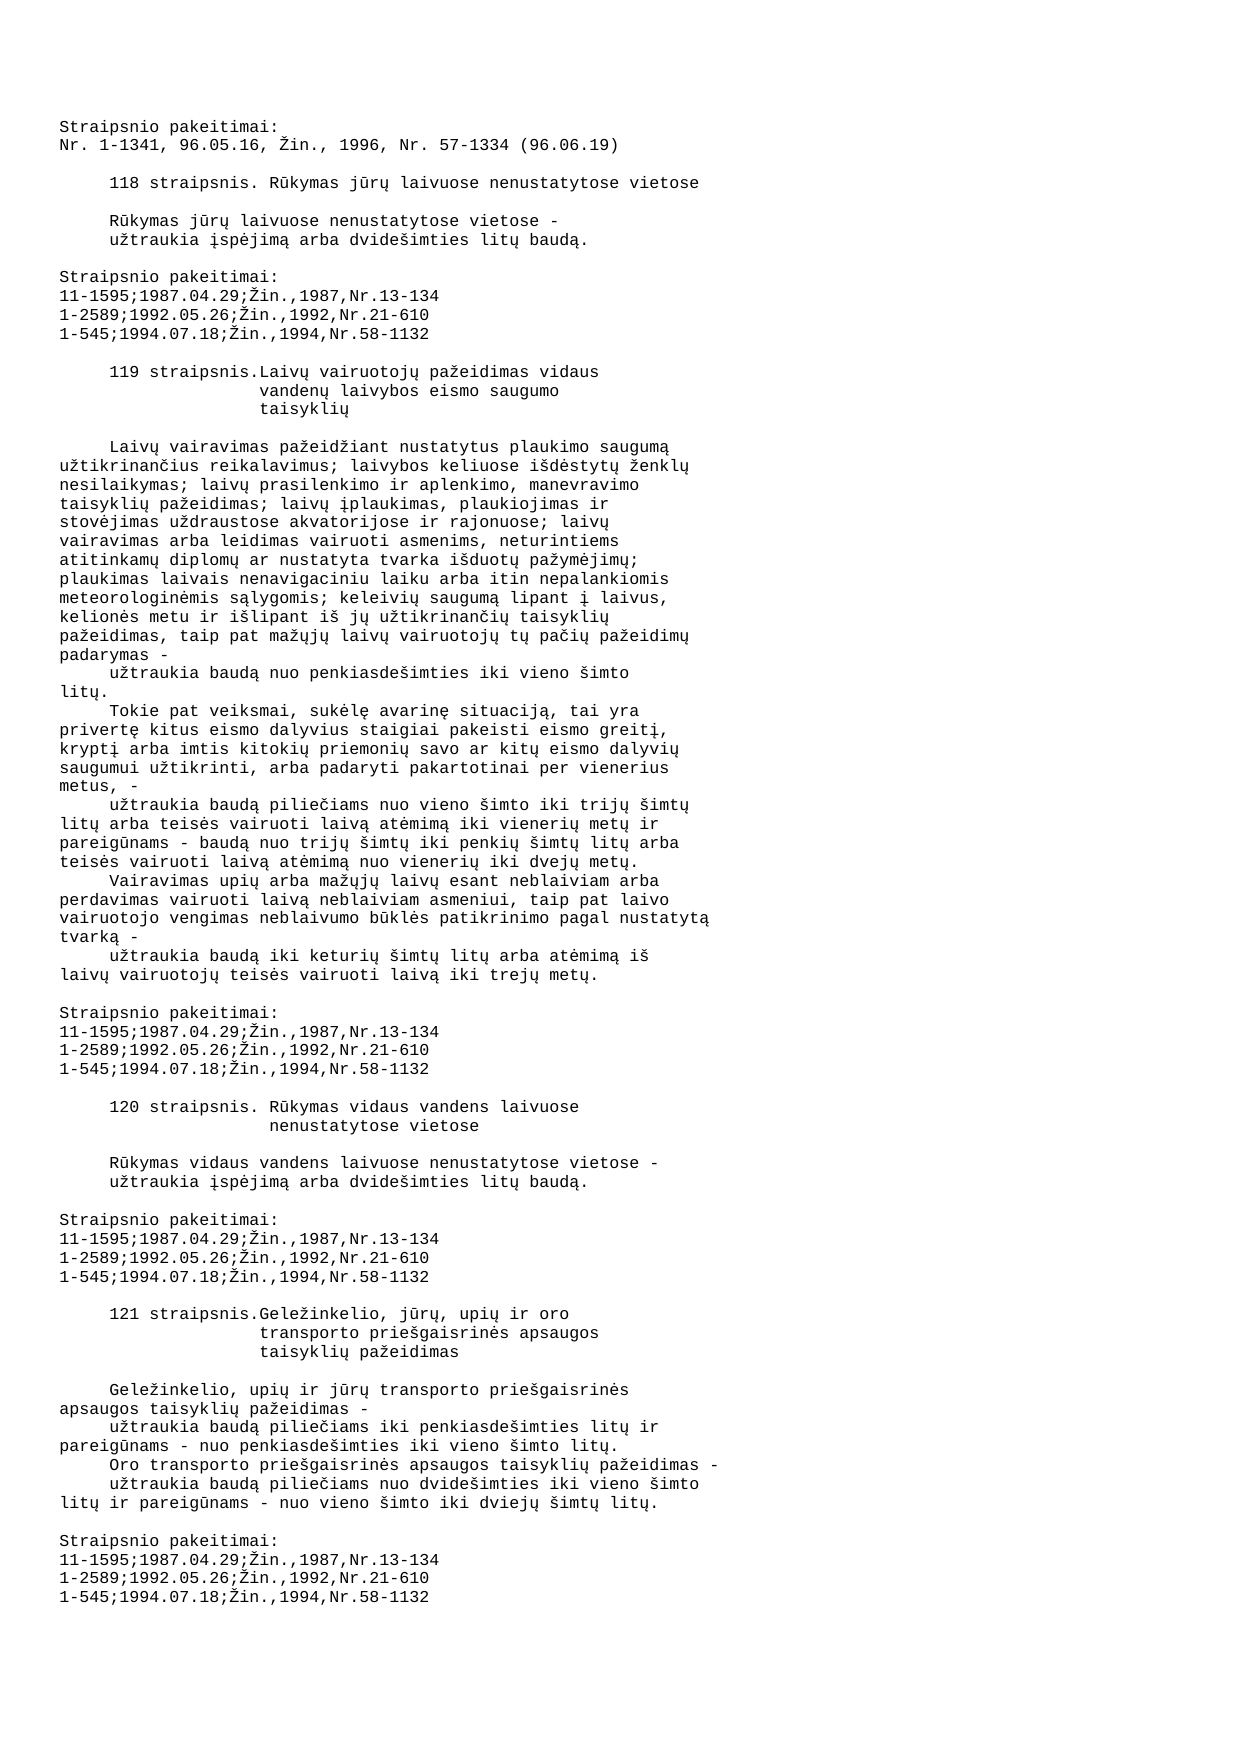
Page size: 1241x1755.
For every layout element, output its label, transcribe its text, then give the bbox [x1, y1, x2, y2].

text metus, - [59, 778, 1122, 797]
text tvarką - [59, 929, 1122, 948]
text 1-2589;1992.05.26;Žin.,1992,Nr.21-610 [59, 307, 1122, 326]
text pareigūnams - nuo penkiasdešimties iki vieno šimto litų. [59, 1438, 1122, 1457]
text Rūkymas vidaus vandens laivuose nenustatytose vietose - [59, 1155, 1122, 1174]
text užtraukia baudą piliečiams nuo vieno šimto iki trijų šimtų [59, 797, 1122, 816]
text taisyklių [59, 401, 1122, 420]
text teisės vairuoti laivą atėmimą nuo vienerių iki dvejų metų. [59, 853, 1122, 872]
text užtraukia baudą nuo penkiasdešimties iki vieno šimto [59, 665, 1122, 684]
text užtraukia įspėjimą arba dvidešimties litų baudą. [59, 1174, 1122, 1193]
text litų arba teisės vairuoti laivą atėmimą iki vienerių metų ir [59, 816, 1122, 834]
text Geležinkelio, upių ir jūrų transporto priešgaisrinės [59, 1381, 1122, 1400]
text taisyklių pažeidimas; laivų įplaukimas, plaukiojimas ir [59, 495, 1122, 514]
text privertę kitus eismo dalyvius staigiai pakeisti eismo greitį, [59, 721, 1122, 740]
text apsaugos taisyklių pažeidimas - [59, 1400, 1122, 1419]
text užtraukia baudą piliečiams nuo dvidešimties iki vieno šimto [59, 1476, 1122, 1494]
text Straipsnio pakeitimai: [59, 1212, 1122, 1231]
text 121 straipsnis.Geležinkelio, jūrų, upių ir oro [59, 1306, 1122, 1325]
text stovėjimas uždraustose akvatorijose ir rajonuose; laivų [59, 514, 1122, 533]
text vairavimas arba leidimas vairuoti asmenims, neturintiems [59, 533, 1122, 552]
text 1-545;1994.07.18;Žin.,1994,Nr.58-1132 [59, 326, 1122, 344]
text litų ir pareigūnams - nuo vieno šimto iki dviejų šimtų litų. [59, 1494, 1122, 1513]
text užtraukia baudą piliečiams iki penkiasdešimties litų ir [59, 1419, 1122, 1438]
text padarymas - [59, 646, 1122, 665]
text Rūkymas jūrų laivuose nenustatytose vietose - [59, 212, 1122, 231]
text 120 straipsnis. Rūkymas vidaus vandens laivuose [59, 1098, 1122, 1117]
text plaukimas laivais nenavigaciniu laiku arba itin nepalankiomis [59, 571, 1122, 589]
text meteorologinėmis sąlygomis; keleivių saugumą lipant į laivus, [59, 589, 1122, 608]
text 11-1595;1987.04.29;Žin.,1987,Nr.13-134 [59, 288, 1122, 307]
text Laivų vairavimas pažeidžiant nustatytus plaukimo saugumą [59, 439, 1122, 457]
text 11-1595;1987.04.29;Žin.,1987,Nr.13-134 [59, 1023, 1122, 1042]
text Oro transporto priešgaisrinės apsaugos taisyklių pažeidimas - [59, 1457, 1122, 1476]
text 11-1595;1987.04.29;Žin.,1987,Nr.13-134 [59, 1551, 1122, 1570]
text Straipsnio pakeitimai: [59, 1004, 1122, 1023]
text Nr. 1-1341, 96.05.16, Žin., 1996, Nr. 57-1334 (96.06.19) [59, 137, 1122, 156]
text Straipsnio pakeitimai: [59, 1532, 1122, 1551]
text laivų vairuotojų teisės vairuoti laivą iki trejų metų. [59, 967, 1122, 985]
text pažeidimas, taip pat mažųjų laivų vairuotojų tų pačių pažeidimų [59, 627, 1122, 646]
text užtraukia baudą iki keturių šimtų litų arba atėmimą iš [59, 948, 1122, 967]
text 1-2589;1992.05.26;Žin.,1992,Nr.21-610 [59, 1570, 1122, 1589]
text nesilaikymas; laivų prasilenkimo ir aplenkimo, manevravimo [59, 476, 1122, 495]
text 1-2589;1992.05.26;Žin.,1992,Nr.21-610 [59, 1249, 1122, 1268]
text saugumui užtikrinti, arba padaryti pakartotinai per vienerius [59, 759, 1122, 778]
text kryptį arba imtis kitokių priemonių savo ar kitų eismo dalyvių [59, 740, 1122, 759]
text 11-1595;1987.04.29;Žin.,1987,Nr.13-134 [59, 1231, 1122, 1249]
text vandenų laivybos eismo saugumo [59, 382, 1122, 401]
text 118 straipsnis. Rūkymas jūrų laivuose nenustatytose vietose [59, 175, 1122, 193]
text užtraukia įspėjimą arba dvidešimties litų baudą. [59, 231, 1122, 250]
text perdavimas vairuoti laivą neblaiviam asmeniui, taip pat laivo [59, 891, 1122, 910]
text litų. [59, 684, 1122, 703]
text 1-545;1994.07.18;Žin.,1994,Nr.58-1132 [59, 1268, 1122, 1287]
text Straipsnio pakeitimai: [59, 118, 1122, 137]
text 1-545;1994.07.18;Žin.,1994,Nr.58-1132 [59, 1061, 1122, 1080]
text 1-2589;1992.05.26;Žin.,1992,Nr.21-610 [59, 1042, 1122, 1061]
text 1-545;1994.07.18;Žin.,1994,Nr.58-1132 [59, 1589, 1122, 1608]
text Tokie pat veiksmai, sukėlę avarinę situaciją, tai yra [59, 703, 1122, 721]
text kelionės metu ir išlipant iš jų užtikrinančių taisyklių [59, 608, 1122, 627]
text pareigūnams - baudą nuo trijų šimtų iki penkių šimtų litų arba [59, 834, 1122, 853]
text užtikrinančius reikalavimus; laivybos keliuose išdėstytų ženklų [59, 457, 1122, 476]
text transporto priešgaisrinės apsaugos [59, 1325, 1122, 1344]
text 119 straipsnis.Laivų vairuotojų pažeidimas vidaus [59, 363, 1122, 382]
text vairuotojo vengimas neblaivumo būklės patikrinimo pagal nustatytą [59, 910, 1122, 929]
text Straipsnio pakeitimai: [59, 269, 1122, 288]
text Vairavimas upių arba mažųjų laivų esant neblaiviam arba [59, 872, 1122, 891]
text taisyklių pažeidimas [59, 1344, 1122, 1362]
text nenustatytose vietose [59, 1117, 1122, 1136]
text atitinkamų diplomų ar nustatyta tvarka išduotų pažymėjimų; [59, 552, 1122, 571]
